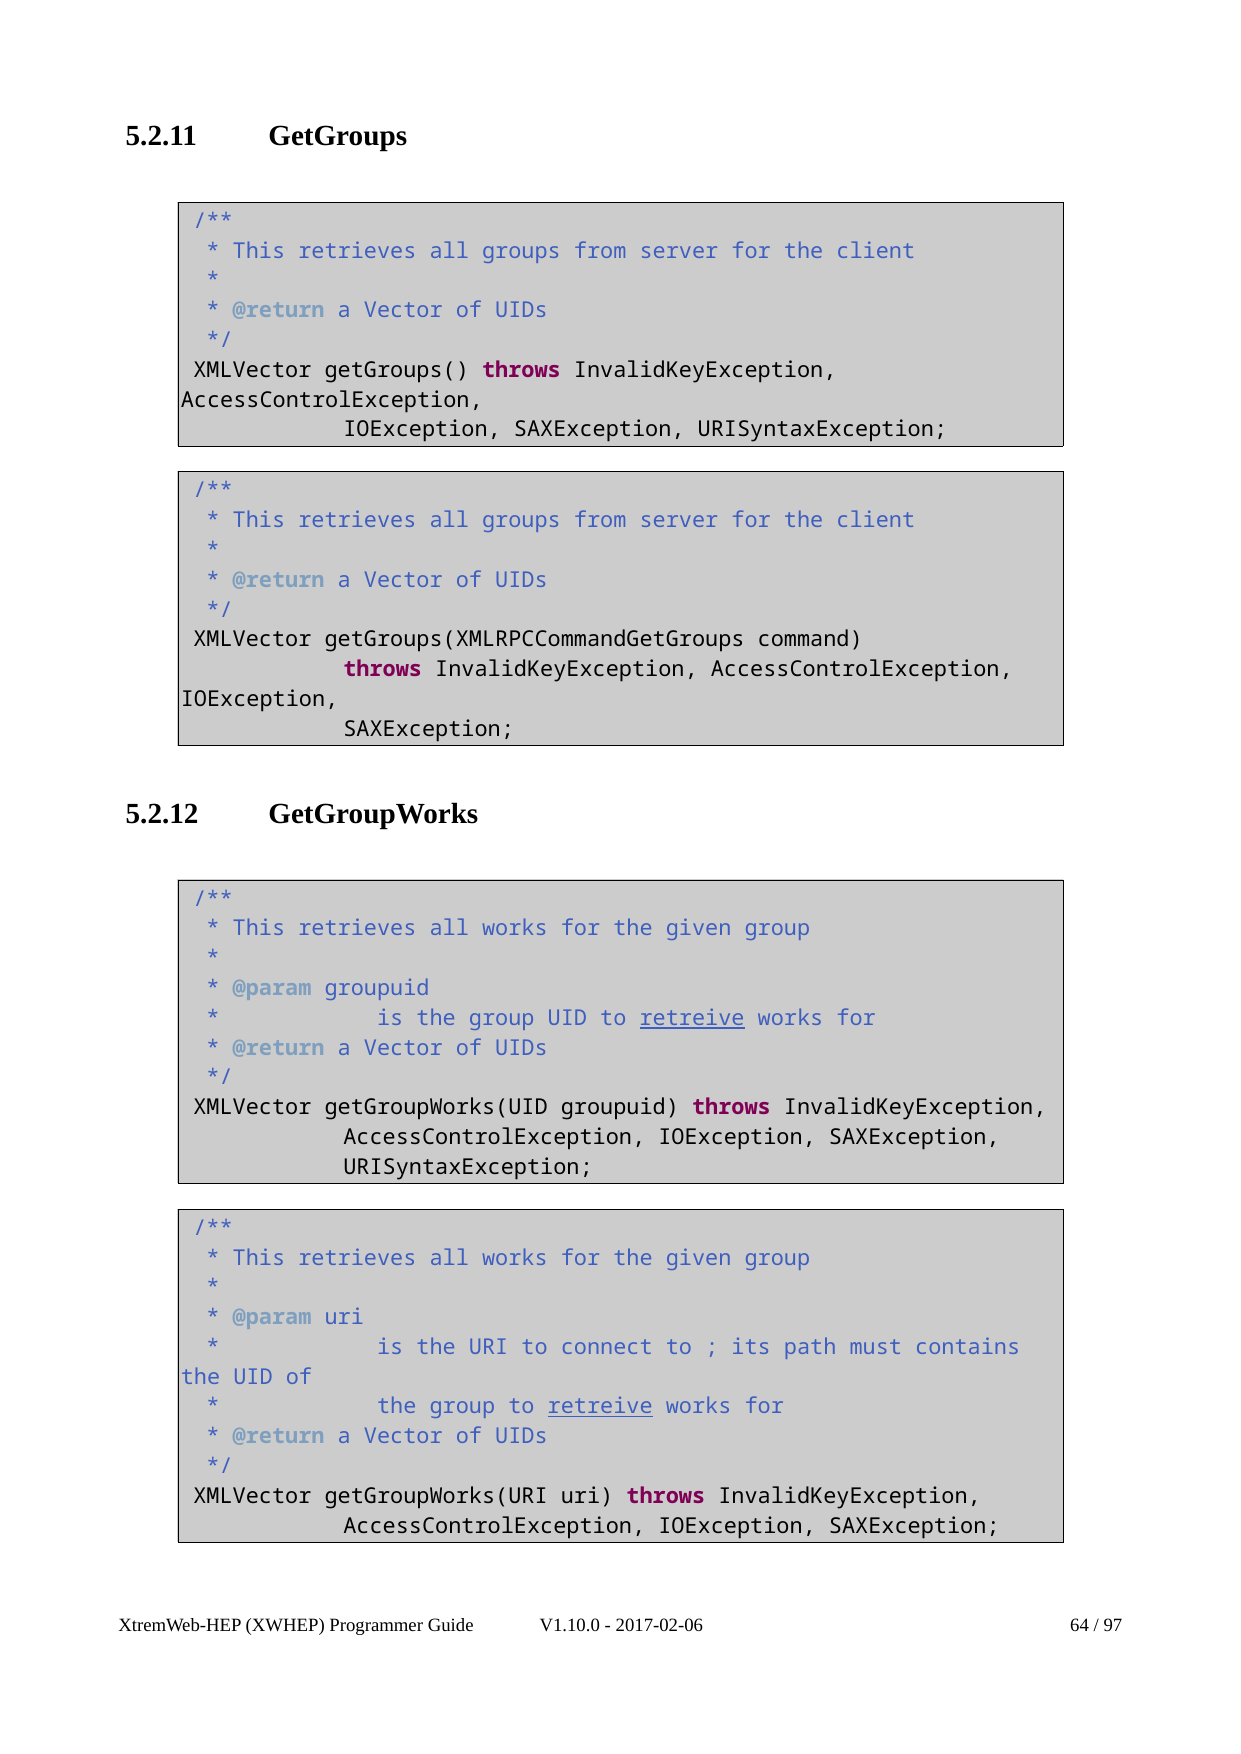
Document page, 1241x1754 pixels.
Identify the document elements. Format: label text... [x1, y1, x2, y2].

text */ [179, 1058, 1063, 1088]
text * This retrieves all groups from server for the client [179, 232, 1063, 261]
text */ [179, 1447, 1063, 1477]
text * @return a Vector of UIDs [179, 1417, 1063, 1447]
text * [179, 531, 1063, 561]
text /** [179, 881, 1063, 909]
text * This retrieves all works for the given group [179, 1238, 1063, 1268]
text XMLVector getGroupWorks(URI uri) throws InvalidKeyException, [179, 1477, 1063, 1507]
text * @param uri [179, 1298, 1063, 1328]
subtitle GetGroups [118, 118, 1122, 152]
text * @param groupuid [179, 969, 1063, 999]
text * @return a Vector of UIDs [179, 291, 1063, 321]
text URISyntaxException; [179, 1148, 1063, 1183]
text * is the URI to connect to ; its path must contains the UID of [179, 1328, 1063, 1387]
text */ [179, 321, 1063, 351]
text * This retrieves all groups from server for the client [179, 501, 1063, 531]
text * @return a Vector of UIDs [179, 561, 1063, 591]
text IOException, SAXException, URISyntaxException; [179, 410, 1063, 446]
text throws InvalidKeyException, AccessControlException, IOException, [179, 650, 1063, 710]
text */ [179, 591, 1063, 620]
text * [179, 261, 1063, 291]
text XMLVector getGroups(XMLRPCCommandGetGroups command) [179, 620, 1063, 650]
text XMLVector getGroupWorks(UID groupuid) throws InvalidKeyException, [179, 1088, 1063, 1118]
text /** [179, 1210, 1063, 1238]
text SAXException; [179, 710, 1063, 745]
text * is the group UID to retreive works for [179, 999, 1063, 1028]
text * @return a Vector of UIDs [179, 1028, 1063, 1058]
text /** [179, 203, 1063, 232]
text /** [179, 472, 1063, 501]
text * [179, 1268, 1063, 1298]
text * [179, 939, 1063, 969]
text XMLVector getGroups() throws InvalidKeyException, AccessControlException, [179, 351, 1063, 410]
subtitle GetGroupWorks [118, 796, 1122, 829]
text AccessControlException, IOException, SAXException; [179, 1507, 1063, 1542]
text * This retrieves all works for the given group [179, 909, 1063, 939]
text AccessControlException, IOException, SAXException, [179, 1118, 1063, 1148]
text * the group to retreive works for [179, 1387, 1063, 1417]
